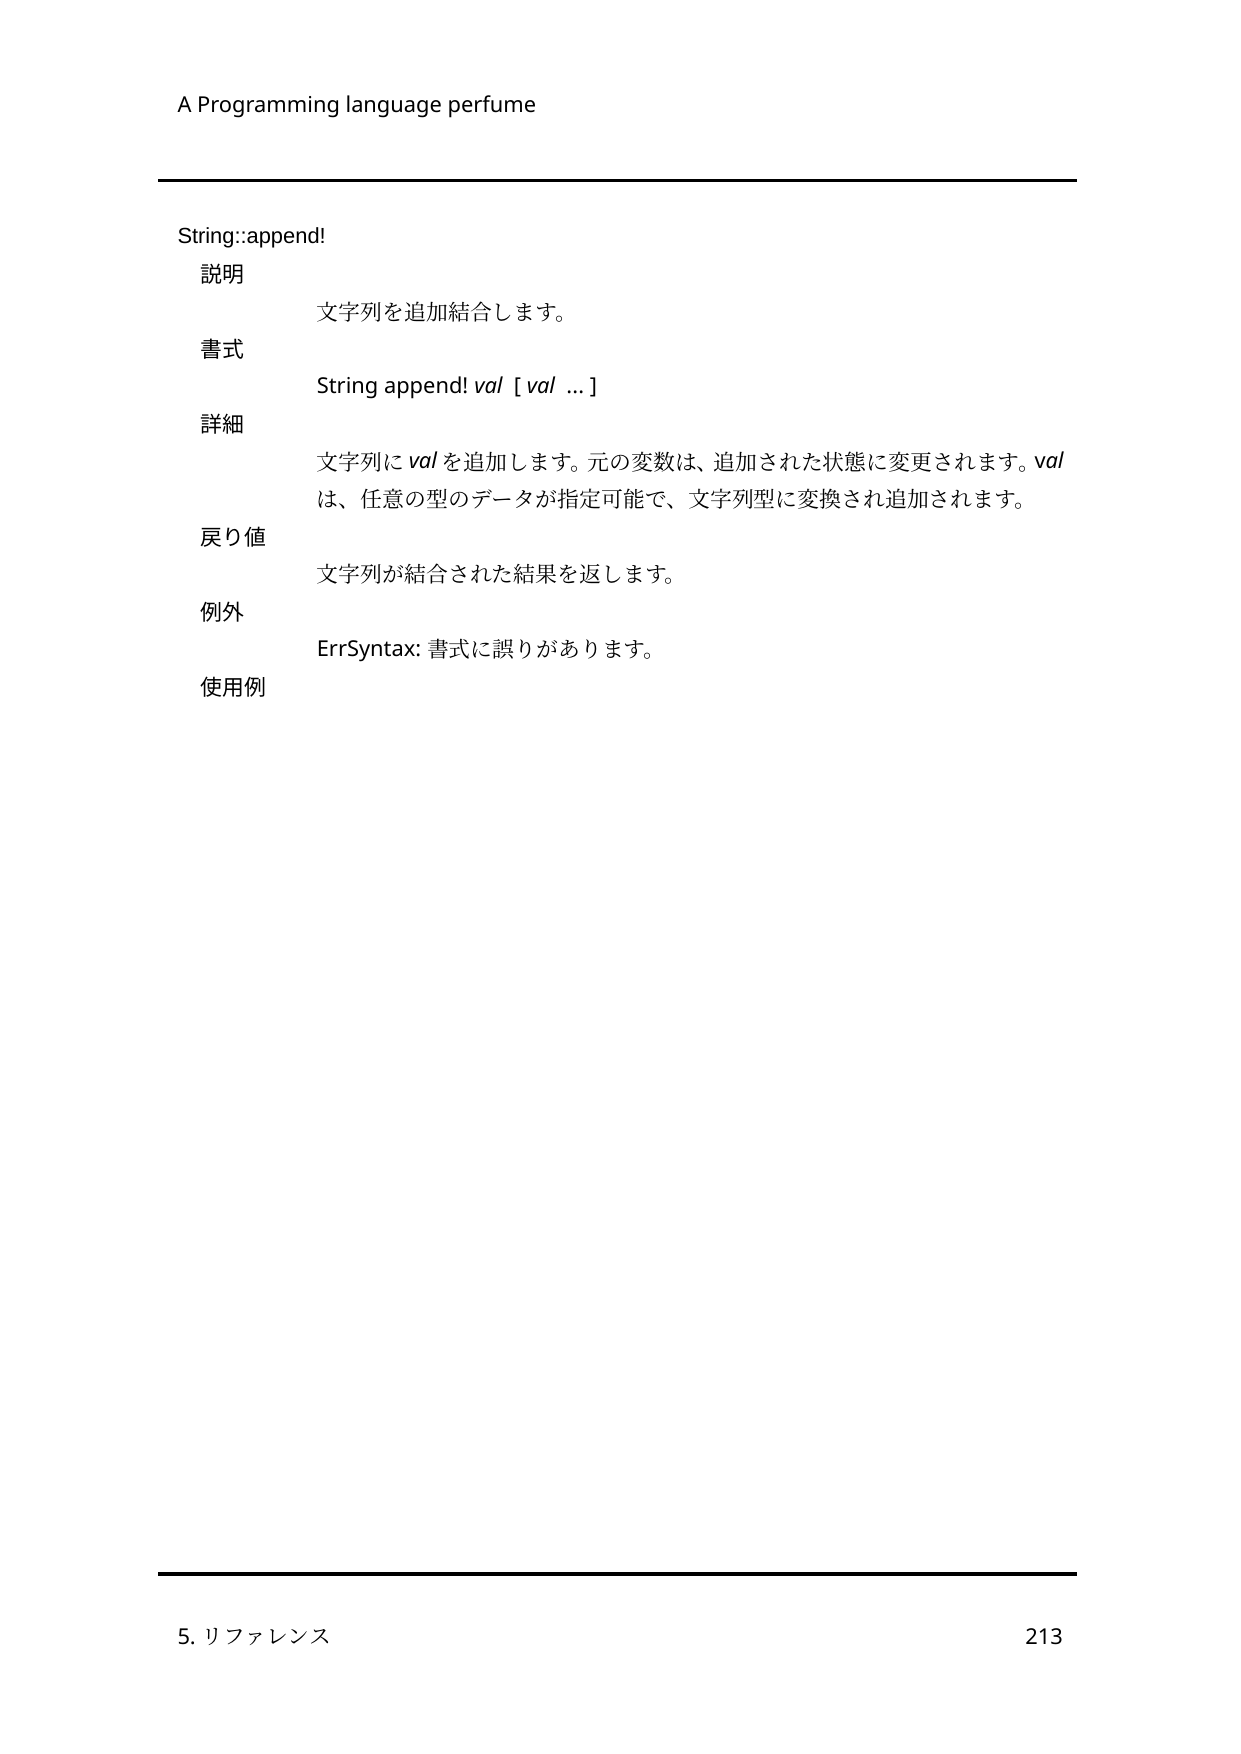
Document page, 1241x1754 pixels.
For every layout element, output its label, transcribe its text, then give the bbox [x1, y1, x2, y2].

subtitle String::append! [177, 217, 1063, 254]
table_cell 文字列にvalを追加します。元の変数は、追加された状態に変更されます。valは、任意の型のデータが指定可能で、文字列型に変換され追加されます。 [317, 404, 1063, 517]
table_cell 文字列が結合された結果を返します。 [317, 517, 1063, 592]
table_cell [317, 667, 1063, 742]
table_cell 戻り値 [200, 517, 317, 592]
table_cell String append! val [ val ... ] [317, 329, 1063, 404]
table_cell 書式 [200, 329, 317, 404]
table_cell 使用例 [200, 667, 317, 742]
table_cell ErrSyntax: 書式に誤りがあります。 [317, 592, 1063, 667]
table_cell 詳細 [200, 404, 317, 517]
table_header 説明 [200, 254, 317, 329]
table_header 文字列を追加結合します。 [317, 254, 1063, 329]
table_cell 例外 [200, 592, 317, 667]
